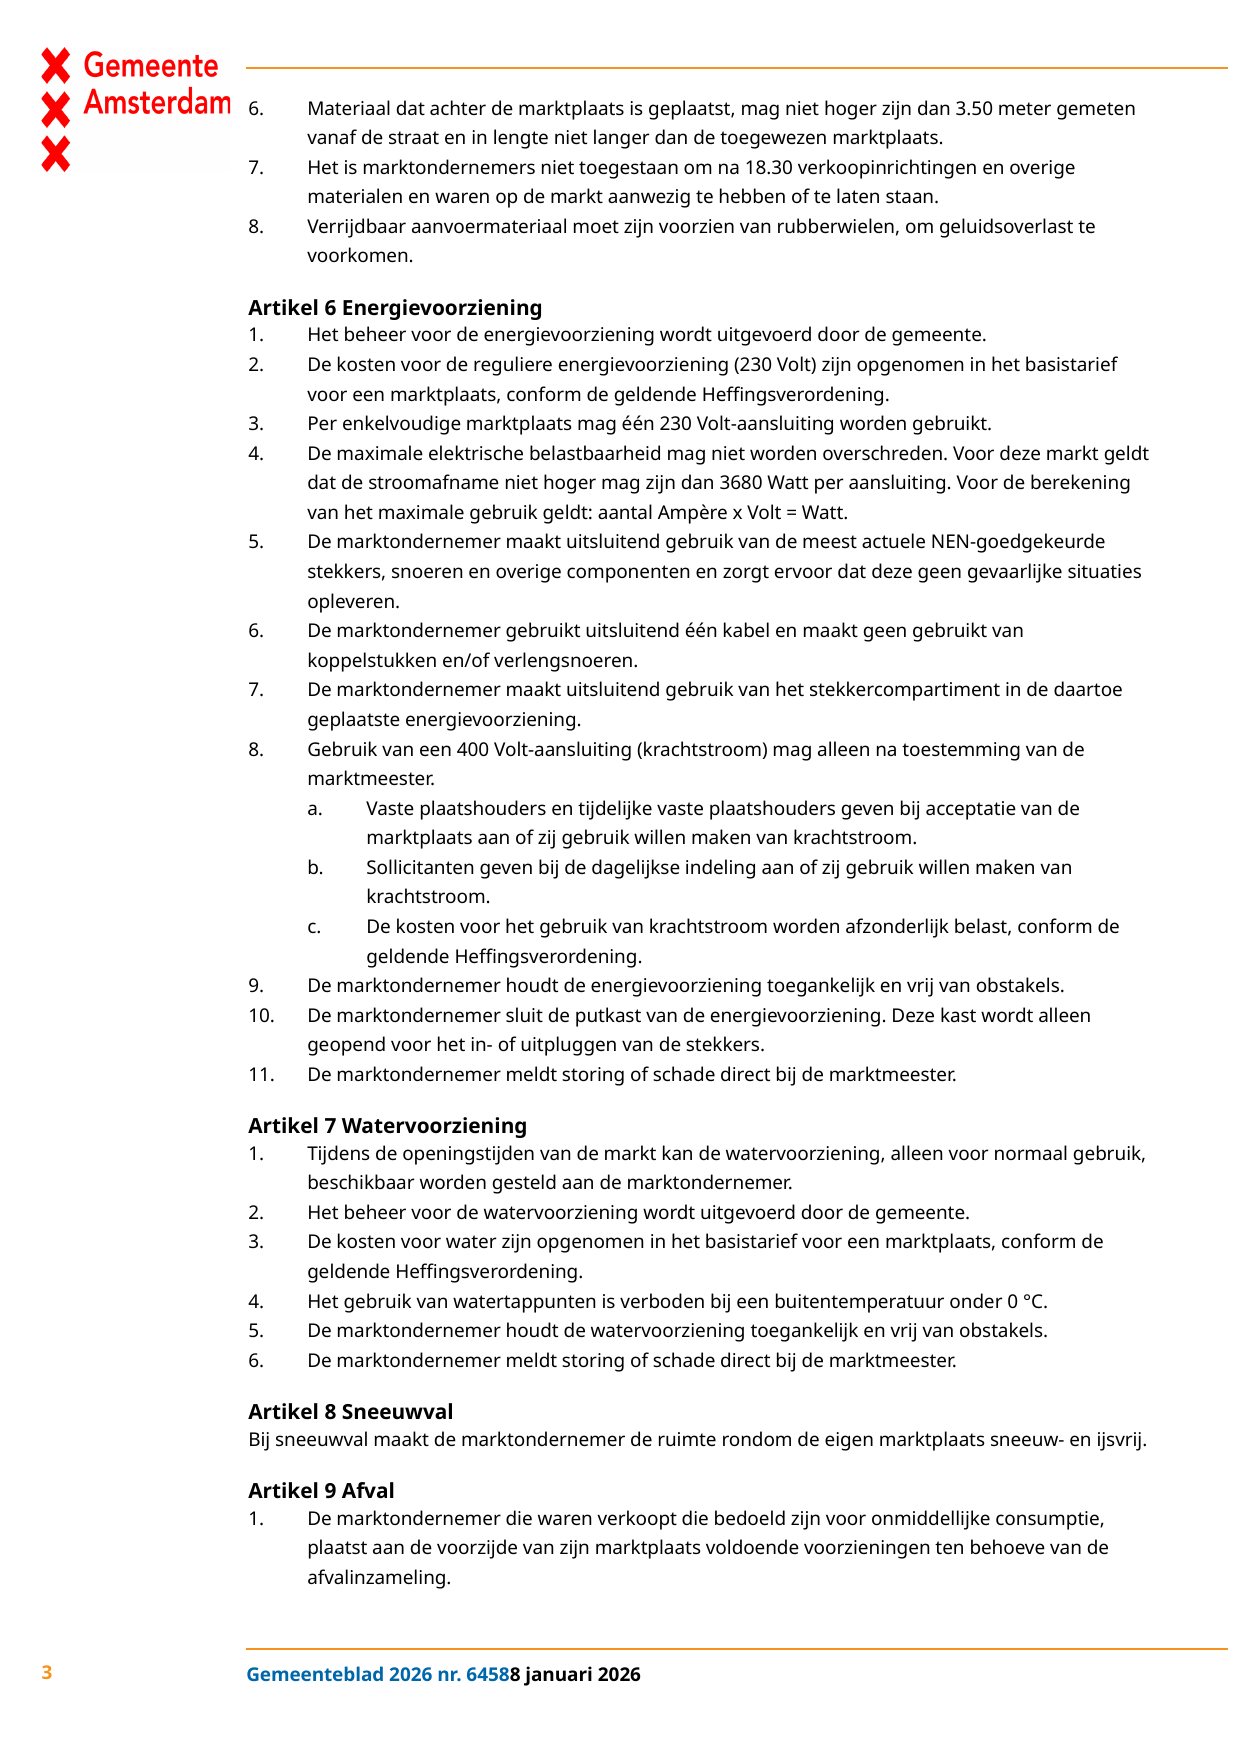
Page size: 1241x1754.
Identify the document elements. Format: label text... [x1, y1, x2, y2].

list Het beheer voor de watervoorziening wordt uitgevoerd door de gemeente. [248, 1199, 1152, 1225]
text Artikel 6 Energievoorziening [248, 293, 1152, 322]
list De marktondernemer maakt uitsluitend gebruik van de meest actuele NEN-goedgekeurde stekkers, snoeren en overige componenten en zorgt ervoor dat deze geen gevaarlijke situaties opleveren. [248, 529, 1152, 613]
text Artikel 7 Watervoorziening [248, 1112, 1152, 1140]
list De marktondernemer sluit de putkast van de energievoorziening. Deze kast wordt alleen geopend voor het in- of uitpluggen van de stekkers. [248, 1002, 1152, 1057]
text Artikel 8 Sneeuwval [248, 1397, 1152, 1426]
list De kosten voor het gebruik van krachtstroom worden afzonderlijk belast, conform de geldende Heffingsverordening. [307, 913, 1152, 968]
picture [41, 47, 231, 172]
list Gebruik van een 400 Volt-aansluiting (krachtstroom) mag alleen na toestemming van de marktmeester. [248, 736, 1152, 791]
list De marktondernemer meldt storing of schade direct bij de marktmeester. [248, 1061, 1152, 1087]
list De maximale elektrische belastbaarheid mag niet worden overschreden. Voor deze markt geldt dat de stroomafname niet hoger mag zijn dan 3680 Watt per aansluiting. Voor de berekening van het maximale gebruik geldt: aantal Ampère x Volt = Watt. [248, 440, 1152, 525]
text Bij sneeuwval maakt de marktondernemer de ruimte rondom de eigen marktplaats sneeuw- en ijsvrij. [248, 1426, 1152, 1452]
list Sollicitanten geven bij de dagelijkse indeling aan of zij gebruik willen maken van krachtstroom. [307, 854, 1152, 909]
list Het beheer voor de energievoorziening wordt uitgevoerd door de gemeente. [248, 322, 1152, 347]
list Tijdens de openingstijden van de markt kan de watervoorziening, alleen voor normaal gebruik, beschikbaar worden gesteld aan de marktondernemer. [248, 1140, 1152, 1195]
list De marktondernemer gebruikt uitsluitend één kabel en maakt geen gebruikt van koppelstukken en/of verlengsnoeren. [248, 617, 1152, 673]
list De marktondernemer maakt uitsluitend gebruik van het stekkercompartiment in de daartoe geplaatste energievoorziening. [248, 677, 1152, 732]
list Materiaal dat achter de marktplaats is geplaatst, mag niet hoger zijn dan 3.50 meter gemeten vanaf de straat en in lengte niet langer dan de toegewezen marktplaats. [248, 95, 1152, 150]
list Per enkelvoudige marktplaats mag één 230 Volt-aansluiting worden gebruikt. [248, 410, 1152, 436]
list De kosten voor water zijn opgenomen in het basistarief voor een marktplaats, conform de geldende Heffingsverordening. [248, 1229, 1152, 1284]
list De kosten voor de reguliere energievoorziening (230 Volt) zijn opgenomen in het basistarief voor een marktplaats, conform de geldende Heffingsverordening. [248, 351, 1152, 406]
list Verrijdbaar aanvoermateriaal moet zijn voorzien van rubberwielen, om geluidsoverlast te voorkomen. [248, 213, 1152, 268]
list De marktondernemer houdt de watervoorziening toegankelijk en vrij van obstakels. [248, 1317, 1152, 1343]
text Artikel 9 Afval [248, 1476, 1152, 1505]
list Het gebruik van watertappunten is verboden bij een buitentemperatuur onder 0 °C. [248, 1288, 1152, 1314]
list De marktondernemer houdt de energievoorziening toegankelijk en vrij van obstakels. [248, 972, 1152, 998]
list Vaste plaatshouders en tijdelijke vaste plaatshouders geven bij acceptatie van de marktplaats aan of zij gebruik willen maken van krachtstroom. [307, 795, 1152, 850]
list De marktondernemer meldt storing of schade direct bij de marktmeester. [248, 1347, 1152, 1373]
list Het is marktondernemers niet toegestaan om na 18.30 verkoopinrichtingen en overige materialen en waren op de markt aanwezig te hebben of te laten staan. [248, 154, 1152, 209]
list De marktondernemer die waren verkoopt die bedoeld zijn voor onmiddellijke consumptie, plaatst aan de voorzijde van zijn marktplaats voldoende voorzieningen ten behoeve van de afvalinzameling. [248, 1505, 1152, 1590]
